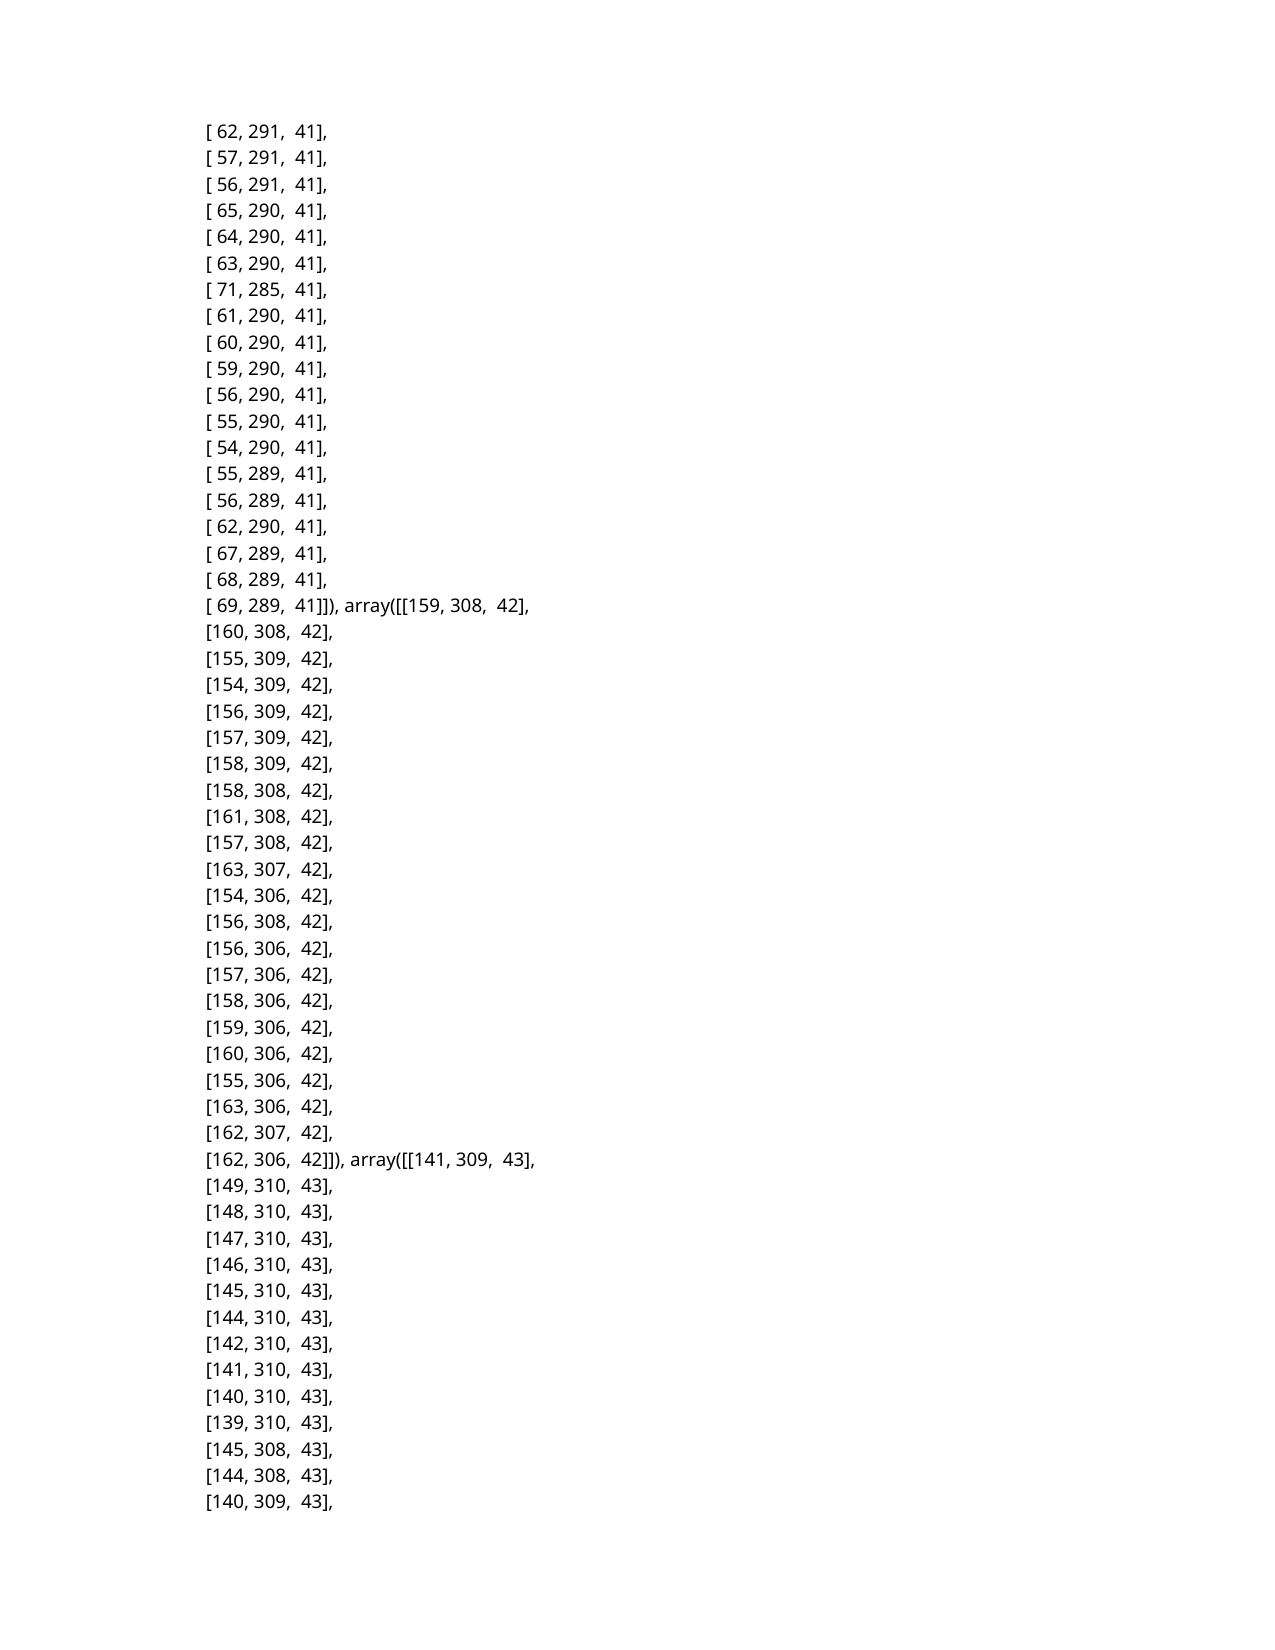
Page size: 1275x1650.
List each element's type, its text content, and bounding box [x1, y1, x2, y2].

text [156, 308, 42], [118, 909, 1157, 935]
text [ 54, 290, 41], [118, 434, 1157, 461]
text [148, 310, 43], [118, 1199, 1157, 1225]
text [162, 306, 42]]), array([[141, 309, 43], [118, 1146, 1157, 1172]
text [140, 310, 43], [118, 1383, 1157, 1409]
text [155, 306, 42], [118, 1067, 1157, 1093]
text [ 64, 290, 41], [118, 223, 1157, 250]
text [ 65, 290, 41], [118, 197, 1157, 223]
text [157, 309, 42], [118, 724, 1157, 751]
text [ 61, 290, 41], [118, 303, 1157, 329]
text [161, 308, 42], [118, 803, 1157, 830]
text [140, 309, 43], [118, 1488, 1157, 1515]
text [156, 309, 42], [118, 698, 1157, 724]
text [ 55, 289, 41], [118, 461, 1157, 487]
text [163, 306, 42], [118, 1093, 1157, 1119]
text [ 59, 290, 41], [118, 355, 1157, 382]
text [160, 306, 42], [118, 1041, 1157, 1067]
text [158, 306, 42], [118, 988, 1157, 1014]
text [ 57, 291, 41], [118, 144, 1157, 171]
text [ 56, 290, 41], [118, 382, 1157, 408]
text [157, 306, 42], [118, 961, 1157, 988]
text [156, 306, 42], [118, 935, 1157, 961]
text [ 56, 289, 41], [118, 487, 1157, 513]
text [158, 309, 42], [118, 751, 1157, 777]
text [154, 309, 42], [118, 672, 1157, 698]
text [162, 307, 42], [118, 1119, 1157, 1146]
text [ 63, 290, 41], [118, 250, 1157, 276]
text [160, 308, 42], [118, 619, 1157, 645]
text [159, 306, 42], [118, 1014, 1157, 1041]
text [ 62, 291, 41], [118, 118, 1157, 144]
text [ 56, 291, 41], [118, 171, 1157, 197]
text [141, 310, 43], [118, 1357, 1157, 1383]
text [ 67, 289, 41], [118, 540, 1157, 566]
text [139, 310, 43], [118, 1409, 1157, 1436]
text [163, 307, 42], [118, 856, 1157, 882]
text [147, 310, 43], [118, 1225, 1157, 1251]
text [ 68, 289, 41], [118, 566, 1157, 592]
text [ 55, 290, 41], [118, 408, 1157, 434]
text [149, 310, 43], [118, 1172, 1157, 1199]
text [142, 310, 43], [118, 1330, 1157, 1357]
text [145, 308, 43], [118, 1436, 1157, 1462]
text [ 60, 290, 41], [118, 329, 1157, 355]
text [ 62, 290, 41], [118, 513, 1157, 540]
text [157, 308, 42], [118, 830, 1157, 856]
text [158, 308, 42], [118, 777, 1157, 803]
text [144, 310, 43], [118, 1304, 1157, 1330]
text [145, 310, 43], [118, 1278, 1157, 1304]
text [155, 309, 42], [118, 645, 1157, 672]
text [144, 308, 43], [118, 1462, 1157, 1488]
text [ 71, 285, 41], [118, 276, 1157, 303]
text [154, 306, 42], [118, 882, 1157, 909]
text [146, 310, 43], [118, 1251, 1157, 1278]
text [ 69, 289, 41]]), array([[159, 308, 42], [118, 592, 1157, 619]
